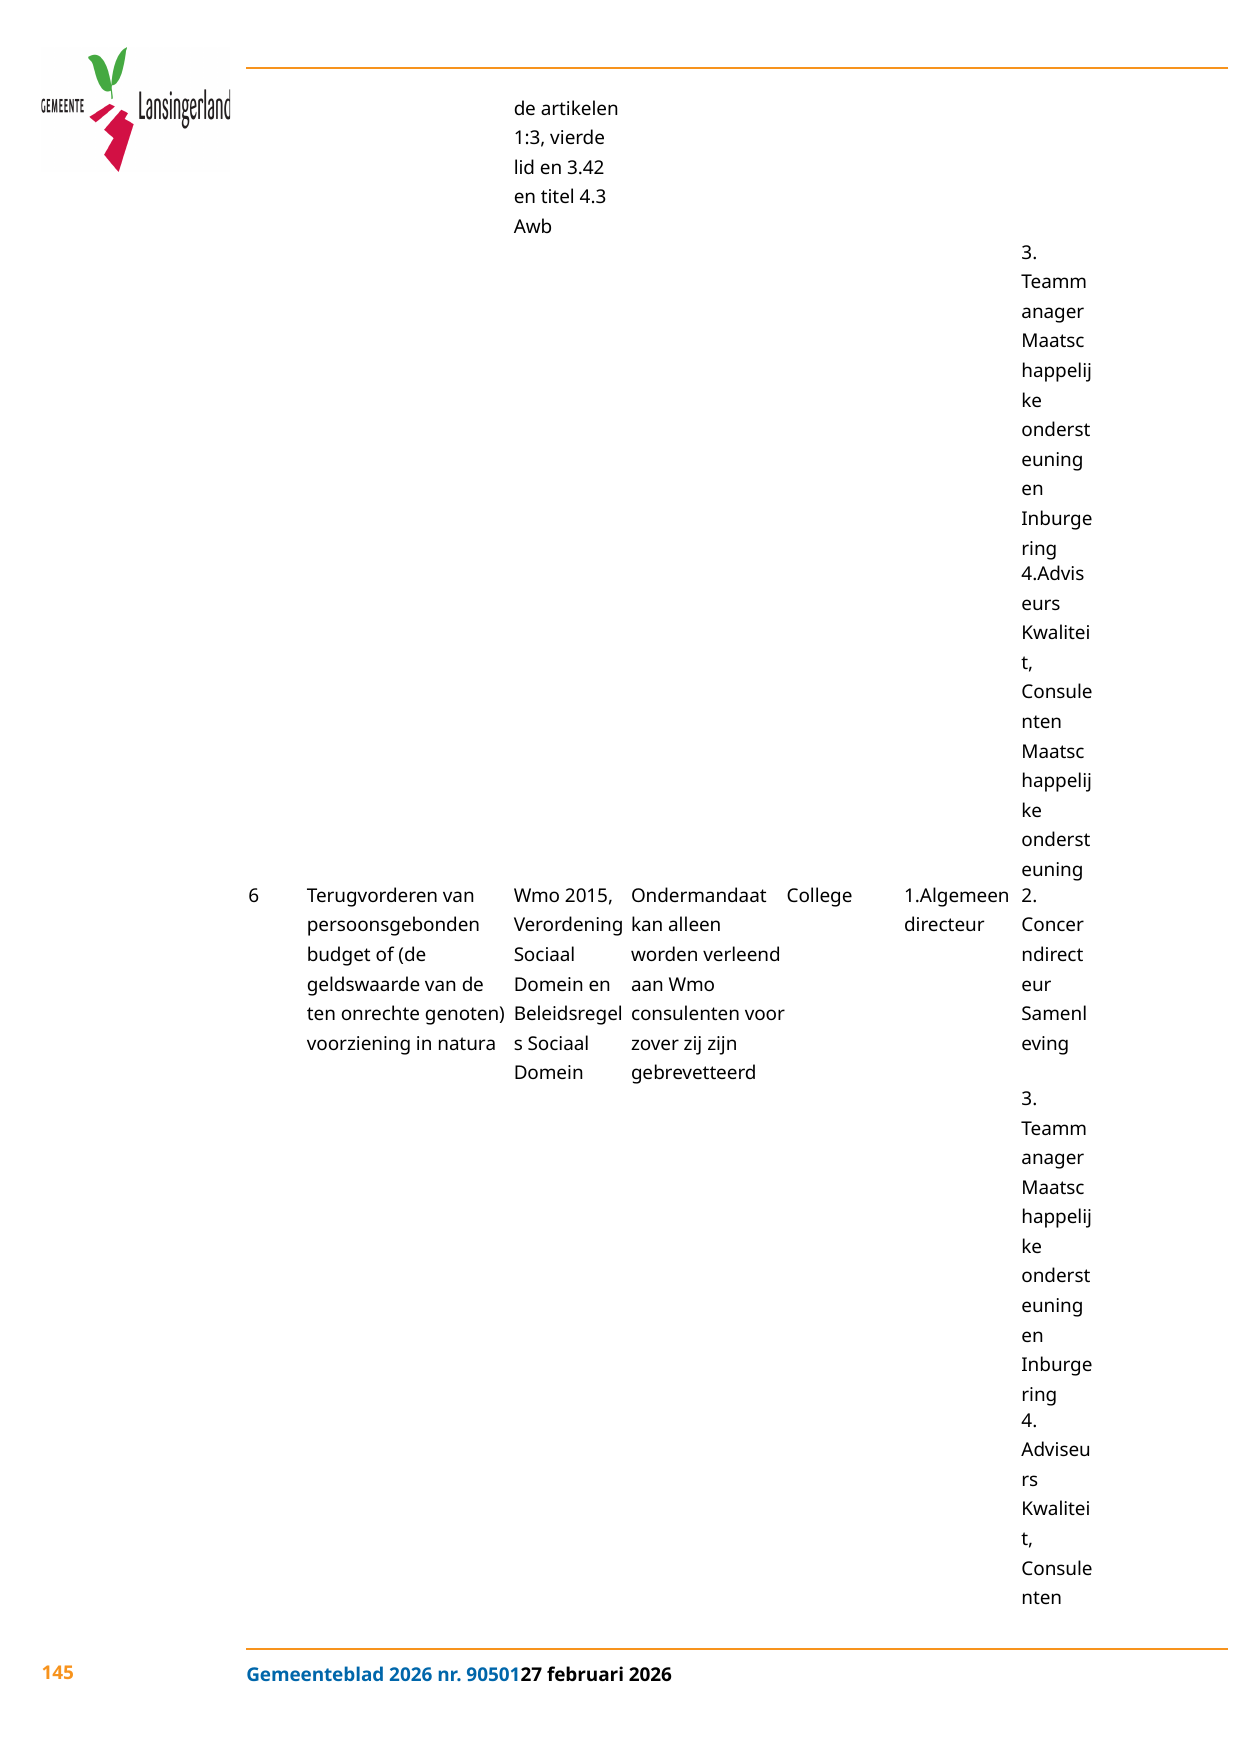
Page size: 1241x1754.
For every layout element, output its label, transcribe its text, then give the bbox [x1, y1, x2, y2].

table_cell Terugvorderen van persoonsgebonden budget of (de geldswaarde van de ten onrechte genoten) voorziening in natura [307, 882, 513, 1085]
table_cell [248, 560, 307, 882]
table_cell [631, 95, 786, 239]
table_cell 1.Algemeen directeur [904, 882, 1021, 1085]
table_cell 3. Teammanager Maatschappelijke ondersteuning en Inburgering [1021, 1085, 1093, 1407]
table_cell [514, 1085, 631, 1407]
table_cell 2. Concerndirecteur Samenleving [1021, 882, 1093, 1085]
table_cell [1021, 95, 1093, 239]
picture [41, 47, 231, 172]
table_cell [904, 560, 1021, 882]
table_cell [904, 1085, 1021, 1407]
table_cell 4.Adviseurs Kwaliteit, Consulenten Maatschappelijke ondersteuning [1021, 560, 1093, 882]
table_cell de artikelen 1:3, vierde lid en 3.42 en titel 4.3 Awb [514, 95, 631, 239]
table_cell 6 [248, 882, 307, 1085]
table_cell College [786, 882, 904, 1085]
table_cell Ondermandaat kan alleen worden verleend aan Wmo consulenten voor zover zij zijn gebrevetteerd [631, 882, 786, 1085]
table_cell [631, 239, 786, 560]
table_cell [307, 1407, 513, 1610]
table_cell [514, 560, 631, 882]
table_cell [307, 95, 513, 239]
table_cell Wmo 2015, Verordening Sociaal Domein en Beleidsregels Sociaal Domein [514, 882, 631, 1085]
table_cell [904, 1407, 1021, 1610]
table_cell [631, 560, 786, 882]
table_cell [904, 95, 1021, 239]
table_cell [248, 95, 307, 239]
table_cell [904, 239, 1021, 560]
table_cell [514, 239, 631, 560]
table_cell [786, 1085, 904, 1407]
table_cell [248, 1407, 307, 1610]
table_cell 3. Teammanager Maatschappelijke ondersteuning en Inburgering [1021, 239, 1093, 560]
table_cell [307, 1085, 513, 1407]
table_cell [631, 1085, 786, 1407]
table_cell [248, 239, 307, 560]
table_cell [307, 560, 513, 882]
table_cell [514, 1407, 631, 1610]
table_cell [307, 239, 513, 560]
table_cell [631, 1407, 786, 1610]
table_cell [786, 560, 904, 882]
table_cell [786, 95, 904, 239]
table_cell [786, 239, 904, 560]
table_cell [786, 1407, 904, 1610]
table_cell 4. Adviseurs Kwaliteit, Consulenten [1021, 1407, 1093, 1610]
table_cell [248, 1085, 307, 1407]
